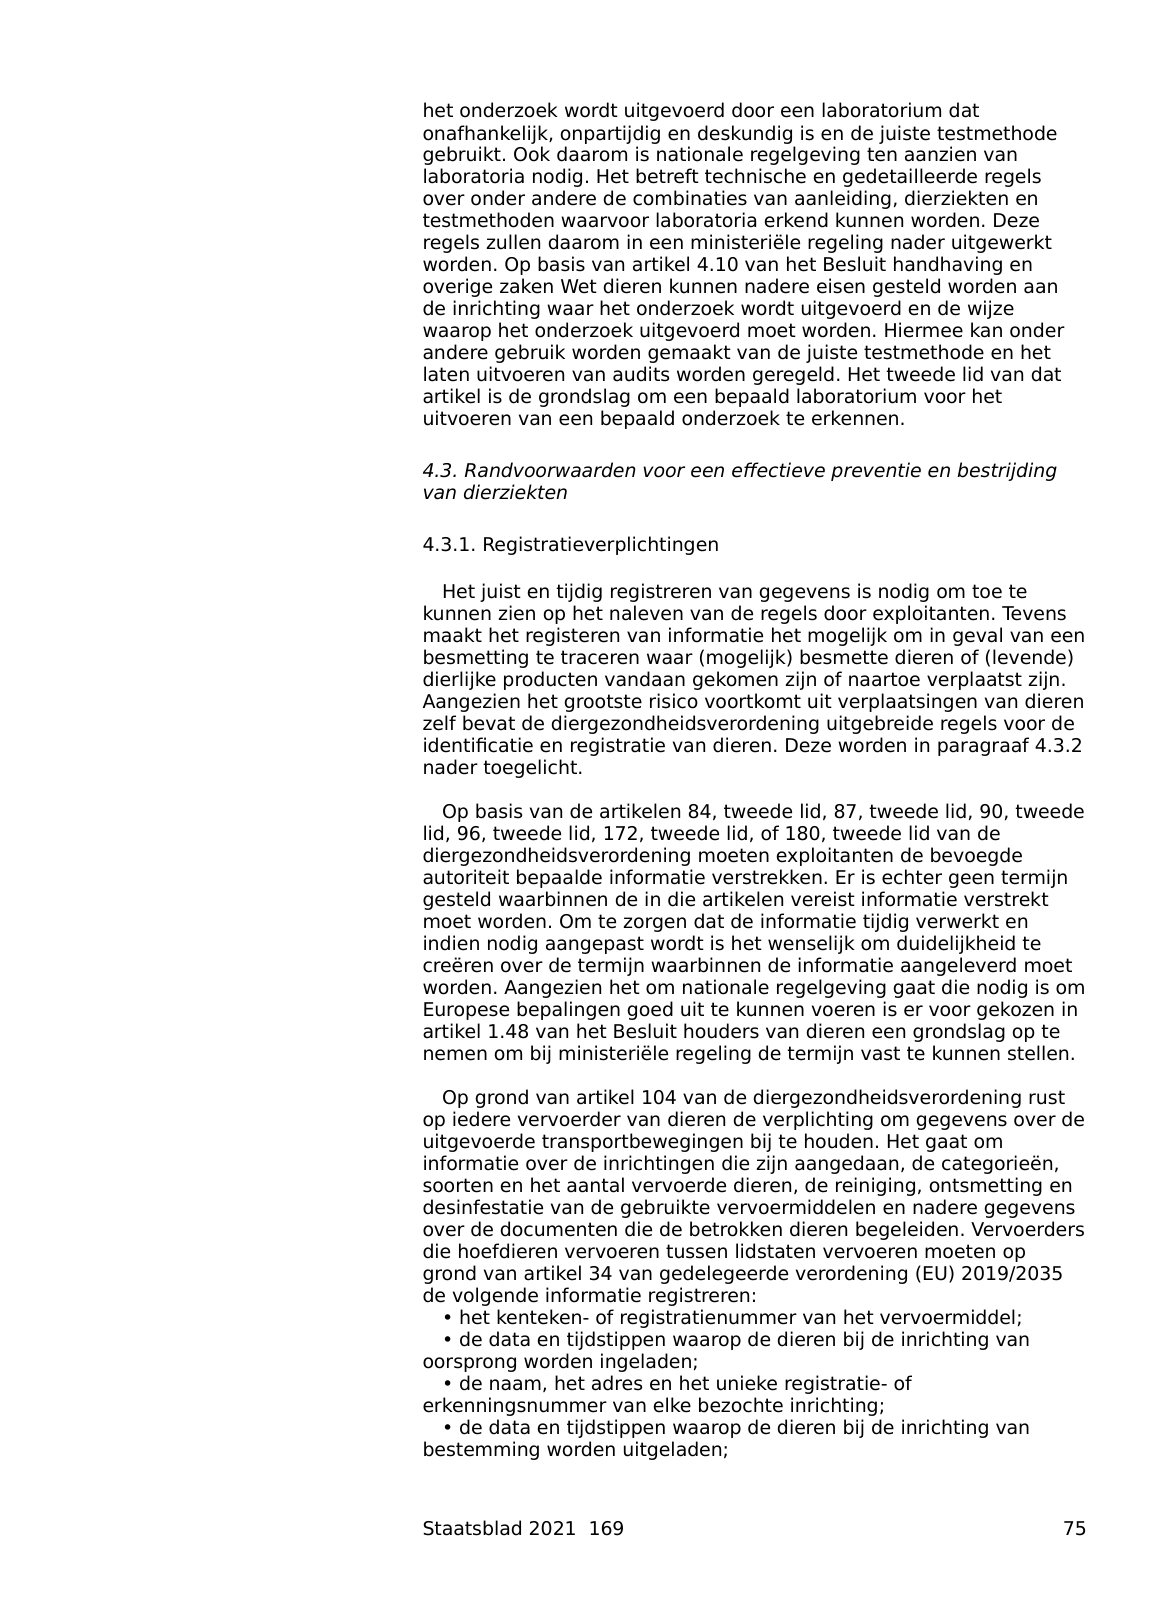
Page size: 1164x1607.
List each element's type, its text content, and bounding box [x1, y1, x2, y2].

text Het juist en tijdig registreren van gegevens is nodig om toe te kunnen zien op het naleven van de regels door exploitanten. Tevens maakt het registeren van informatie het mogelijk om in geval van een besmetting te traceren waar (mogelijk) besmette dieren of (levende) dierlijke producten vandaan gekomen zijn of naartoe verplaatst zijn. Aangezien het grootste risico voortkomt uit verplaatsingen van dieren zelf bevat de diergezondheidsverordening uitgebreide regels voor de identificatie en registratie van dieren. Deze worden in paragraaf 4.3.2 nader toegelicht. [422, 581, 1087, 779]
text het onderzoek wordt uitgevoerd door een laboratorium dat onafhankelijk, onpartijdig en deskundig is en de juiste testmethode gebruikt. Ook daarom is nationale regelgeving ten aanzien van laboratoria nodig. Het betreft technische en gedetailleerde regels over onder andere de combinaties van aanleiding, dierziekten en testmethoden waarvoor laboratoria erkend kunnen worden. Deze regels zullen daarom in een ministeriële regeling nader uitgewerkt worden. Op basis van artikel 4.10 van het Besluit handhaving en overige zaken Wet dieren kunnen nadere eisen gesteld worden aan de inrichting waar het onderzoek wordt uitgevoerd en de wijze waarop het onderzoek uitgevoerd moet worden. Hiermee kan onder andere gebruik worden gemaakt van de juiste testmethode en het laten uitvoeren van audits worden geregeld. Het tweede lid van dat artikel is de grondslag om een bepaald laboratorium voor het uitvoeren van een bepaald onderzoek te erkennen. [422, 100, 1087, 430]
text • de naam, het adres en het unieke registratie- of erkenningsnummer van elke bezochte inrichting; [422, 1373, 1087, 1417]
text • de data en tijdstippen waarop de dieren bij de inrichting van bestemming worden uitgeladen; [422, 1417, 1087, 1461]
subtitle 4.3.1. Registratieverplichtingen [422, 534, 1087, 556]
subtitle 4.3. Randvoorwaarden voor een effectieve preventie en bestrijding van dierziekten [422, 460, 1087, 504]
text • de data en tijdstippen waarop de dieren bij de inrichting van oorsprong worden ingeladen; [422, 1329, 1087, 1373]
text • het kenteken- of registratienummer van het vervoermiddel; [422, 1307, 1087, 1329]
text Op basis van de artikelen 84, tweede lid, 87, tweede lid, 90, tweede lid, 96, tweede lid, 172, tweede lid, of 180, tweede lid van de diergezondheidsverordening moeten exploitanten de bevoegde autoriteit bepaalde informatie verstrekken. Er is echter geen termijn gesteld waarbinnen de in die artikelen vereist informatie verstrekt moet worden. Om te zorgen dat de informatie tijdig verwerkt en indien nodig aangepast wordt is het wenselijk om duidelijkheid te creëren over de termijn waarbinnen de informatie aangeleverd moet worden. Aangezien het om nationale regelgeving gaat die nodig is om Europese bepalingen goed uit te kunnen voeren is er voor gekozen in artikel 1.48 van het Besluit houders van dieren een grondslag op te nemen om bij ministeriële regeling de termijn vast te kunnen stellen. [422, 801, 1087, 1065]
text Op grond van artikel 104 van de diergezondheidsverordening rust op iedere vervoerder van dieren de verplichting om gegevens over de uitgevoerde transportbewegingen bij te houden. Het gaat om informatie over de inrichtingen die zijn aangedaan, de categorieën, soorten en het aantal vervoerde dieren, de reiniging, ontsmetting en desinfestatie van de gebruikte vervoermiddelen en nadere gegevens over de documenten die de betrokken dieren begeleiden. Vervoerders die hoefdieren vervoeren tussen lidstaten vervoeren moeten op grond van artikel 34 van gedelegeerde verordening (EU) 2019/2035 de volgende informatie registreren: [422, 1087, 1087, 1307]
